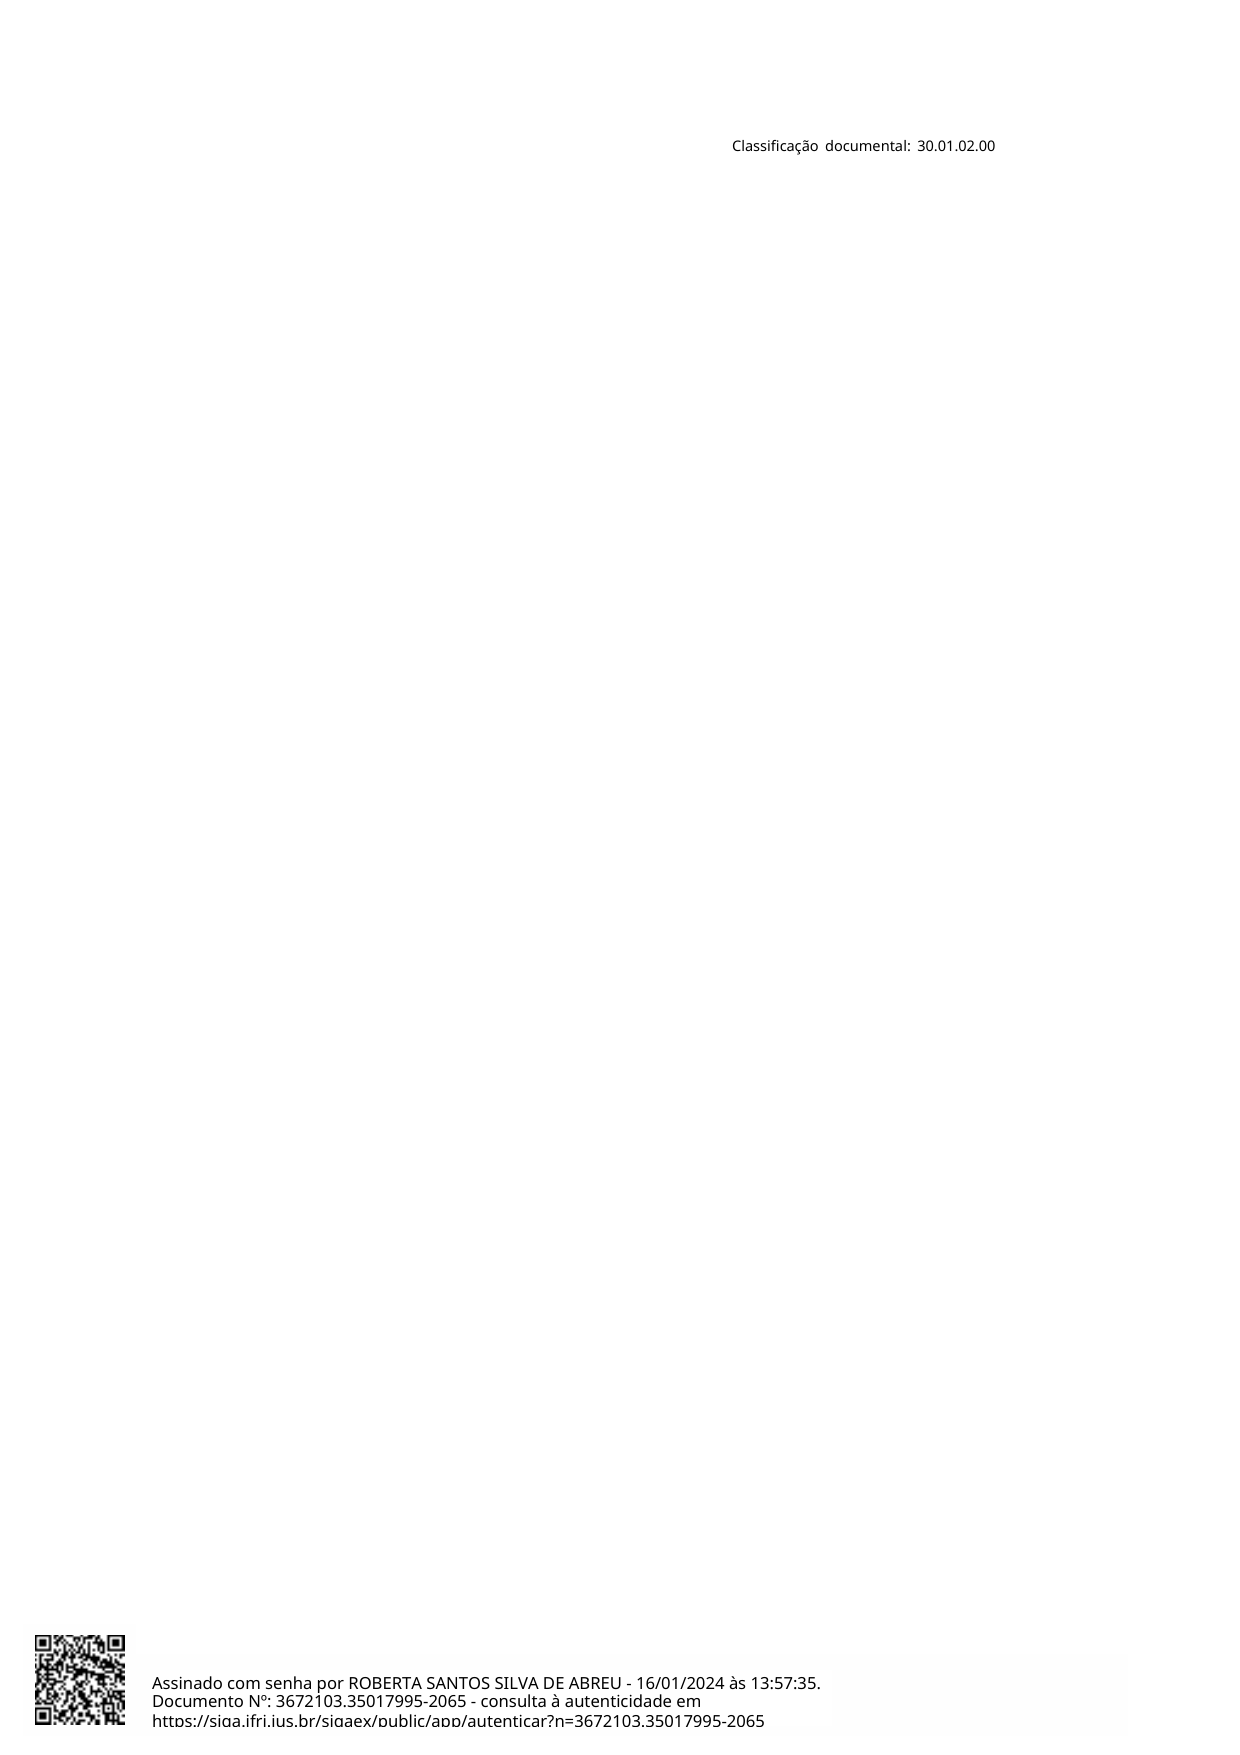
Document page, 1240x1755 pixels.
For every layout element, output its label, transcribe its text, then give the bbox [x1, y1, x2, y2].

text Classificação documental: 30.01.02.00 [732, 136, 1239, 156]
